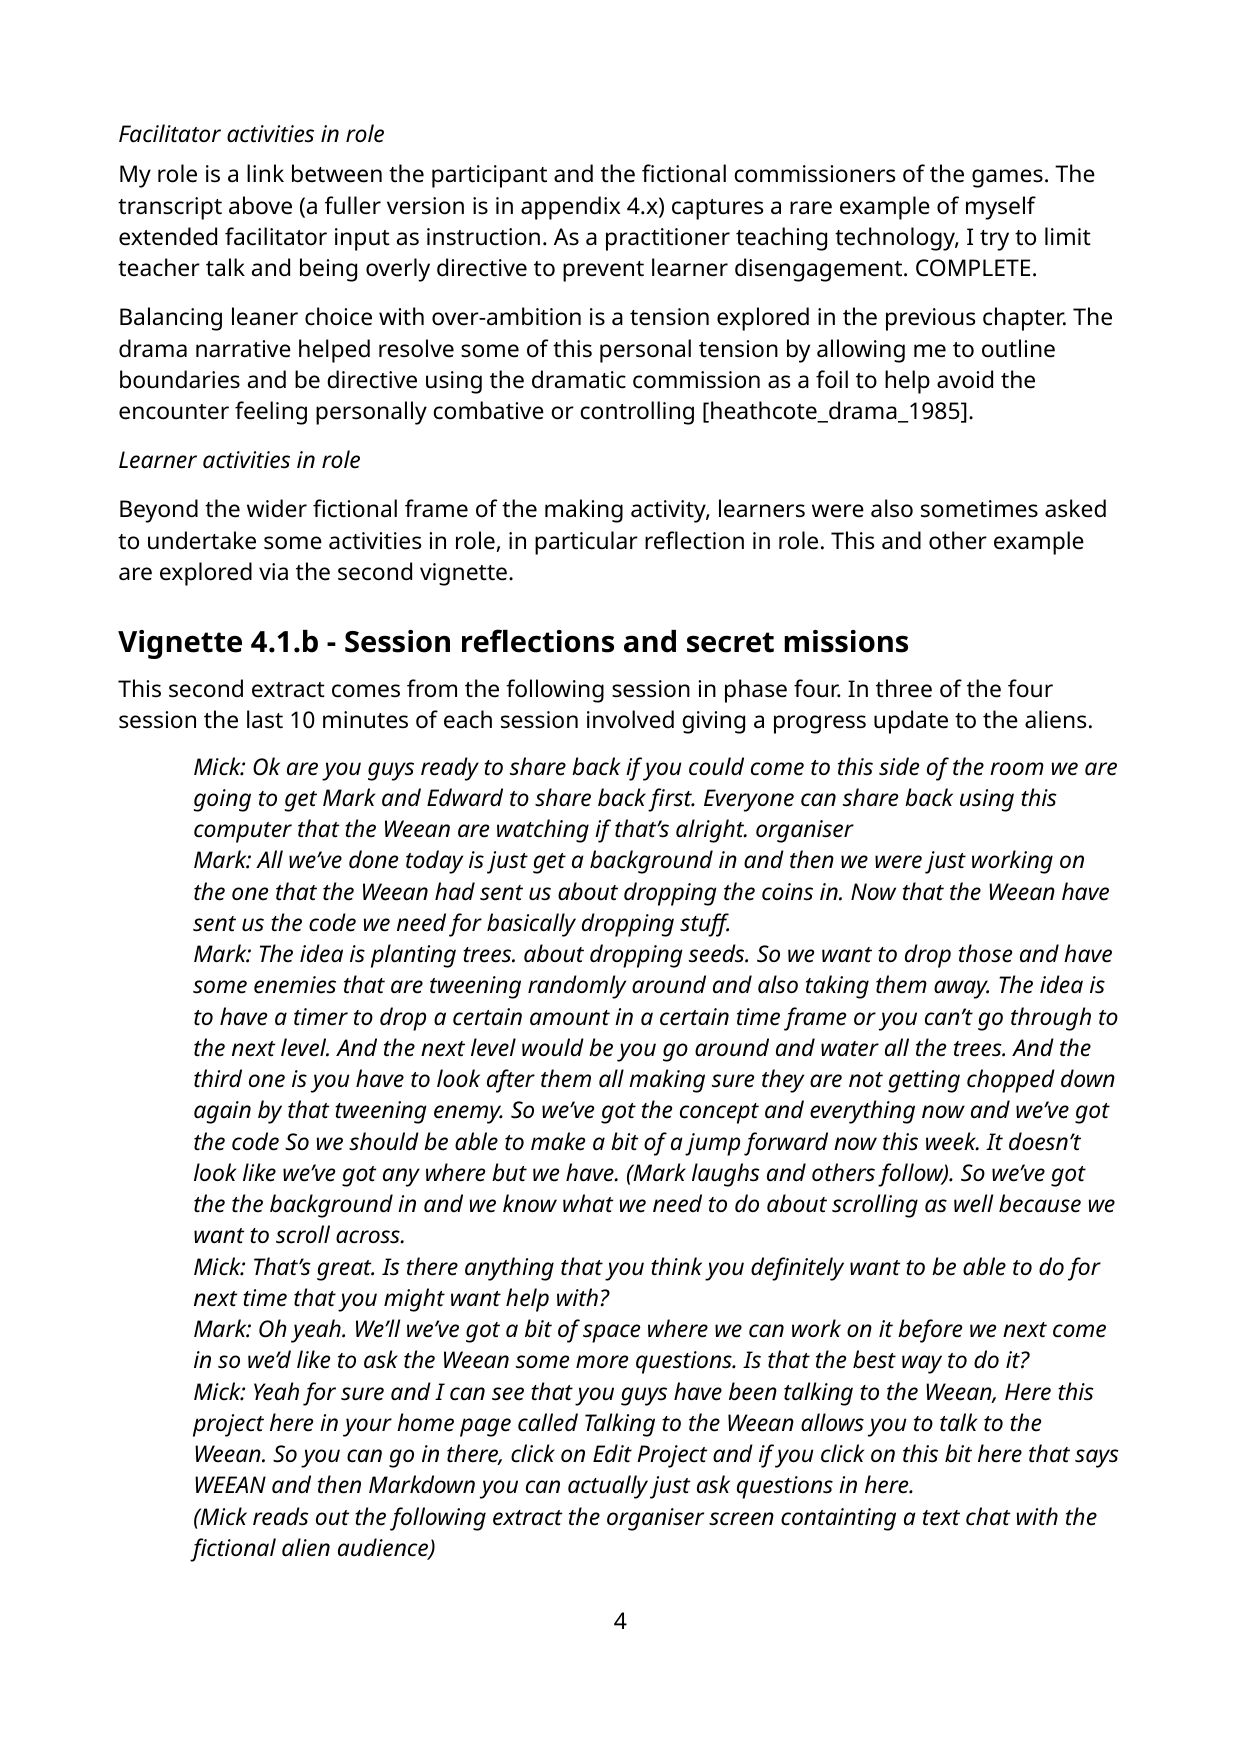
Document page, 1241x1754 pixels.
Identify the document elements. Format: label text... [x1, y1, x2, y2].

text Mark: All we’ve done today is just get a background in and then we were just working on the one that the Weean had sent us about dropping the coins in. Now that the Weean have sent us the code we need for basically dropping stuff. [193, 844, 1122, 938]
text This second extract comes from the following session in phase four. In three of the four session the last 10 minutes of each session involved giving a progress update to the aliens. [118, 673, 1122, 736]
text Mick: That’s great. Is there anything that you think you definitely want to be able to do for next time that you might want help with? [193, 1251, 1122, 1313]
text Balancing leaner choice with over-ambition is a tension explored in the previous chapter. The drama narrative helped resolve some of this personal tension by allowing me to outline boundaries and be directive using the dramatic commission as a foil to help avoid the encounter feeling personally combative or controlling [heathcote_drama_1985]. [118, 301, 1122, 426]
text Mick: Ok are you guys ready to share back if you could come to this side of the room we are going to get Mark and Edward to share back first. Everyone can share back using this computer that the Weean are watching if that’s alright. organiser [193, 751, 1122, 844]
text (Mick reads out the following extract the organiser screen containting a text chat with the fictional alien audience) [193, 1501, 1122, 1563]
text Mark: The idea is planting trees. about dropping seeds. So we want to drop those and have some enemies that are tweening randomly around and also taking them away. The idea is to have a timer to drop a certain amount in a certain time frame or you can’t go through to the next level. And the next level would be you go around and water all the trees. And the third one is you have to look after them all making sure they are not getting chopped down again by that tweening enemy. So we’ve got the concept and everything now and we’ve got the code So we should be able to make a bit of a jump forward now this week. It doesn’t look like we’ve got any where but we have. (Mark laughs and others follow). So we’ve got the the background in and we know what we need to do about scrolling as well because we want to scroll across. [193, 938, 1122, 1251]
text Facilitator activities in role [118, 118, 1122, 149]
subtitle Vignette 4.1.b - Session reflections and secret missions [118, 621, 1122, 661]
text My role is a link between the participant and the fictional commissioners of the games. The transcript above (a fuller version is in appendix 4.x) captures a rare example of myself extended facilitator input as instruction. As a practitioner teaching technology, I try to limit teacher talk and being overly directive to prevent learner disengagement. COMPLETE. [118, 158, 1122, 283]
text Mark: Oh yeah. We’ll we’ve got a bit of space where we can work on it before we next come in so we’d like to ask the Weean some more questions. Is that the best way to do it? [193, 1313, 1122, 1376]
text Mick: Yeah for sure and I can see that you guys have been talking to the Weean, Here this project here in your home page called Talking to the Weean allows you to talk to the Weean. So you can go in there, click on Edit Project and if you click on this bit here that says WEEAN and then Markdown you can actually just ask questions in here. [193, 1376, 1122, 1501]
text Learner activities in role [118, 444, 1122, 475]
text Beyond the wider fictional frame of the making activity, learners were also sometimes asked to undertake some activities in role, in particular reflection in role. This and other example are explored via the second vignette. [118, 493, 1122, 587]
